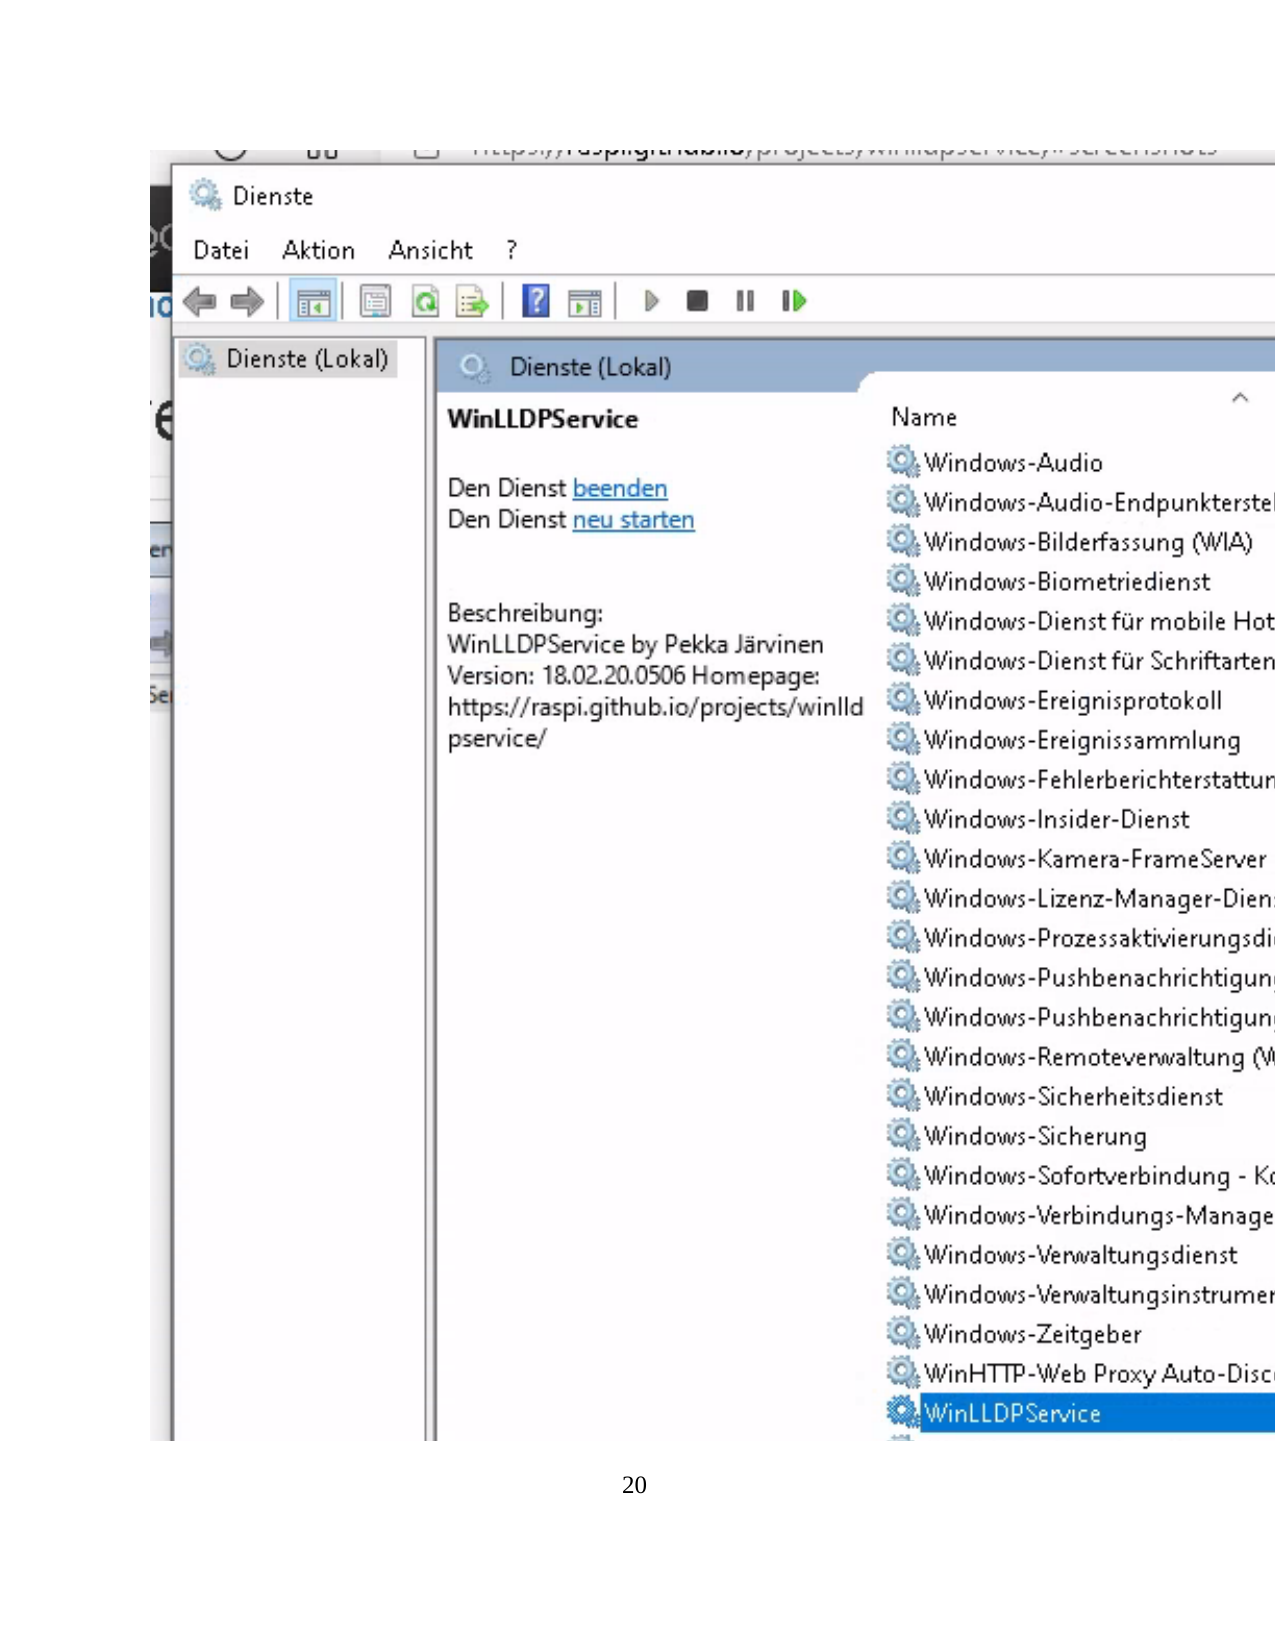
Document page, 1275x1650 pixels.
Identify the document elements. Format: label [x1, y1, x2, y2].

picture [150, 150, 1275, 1441]
